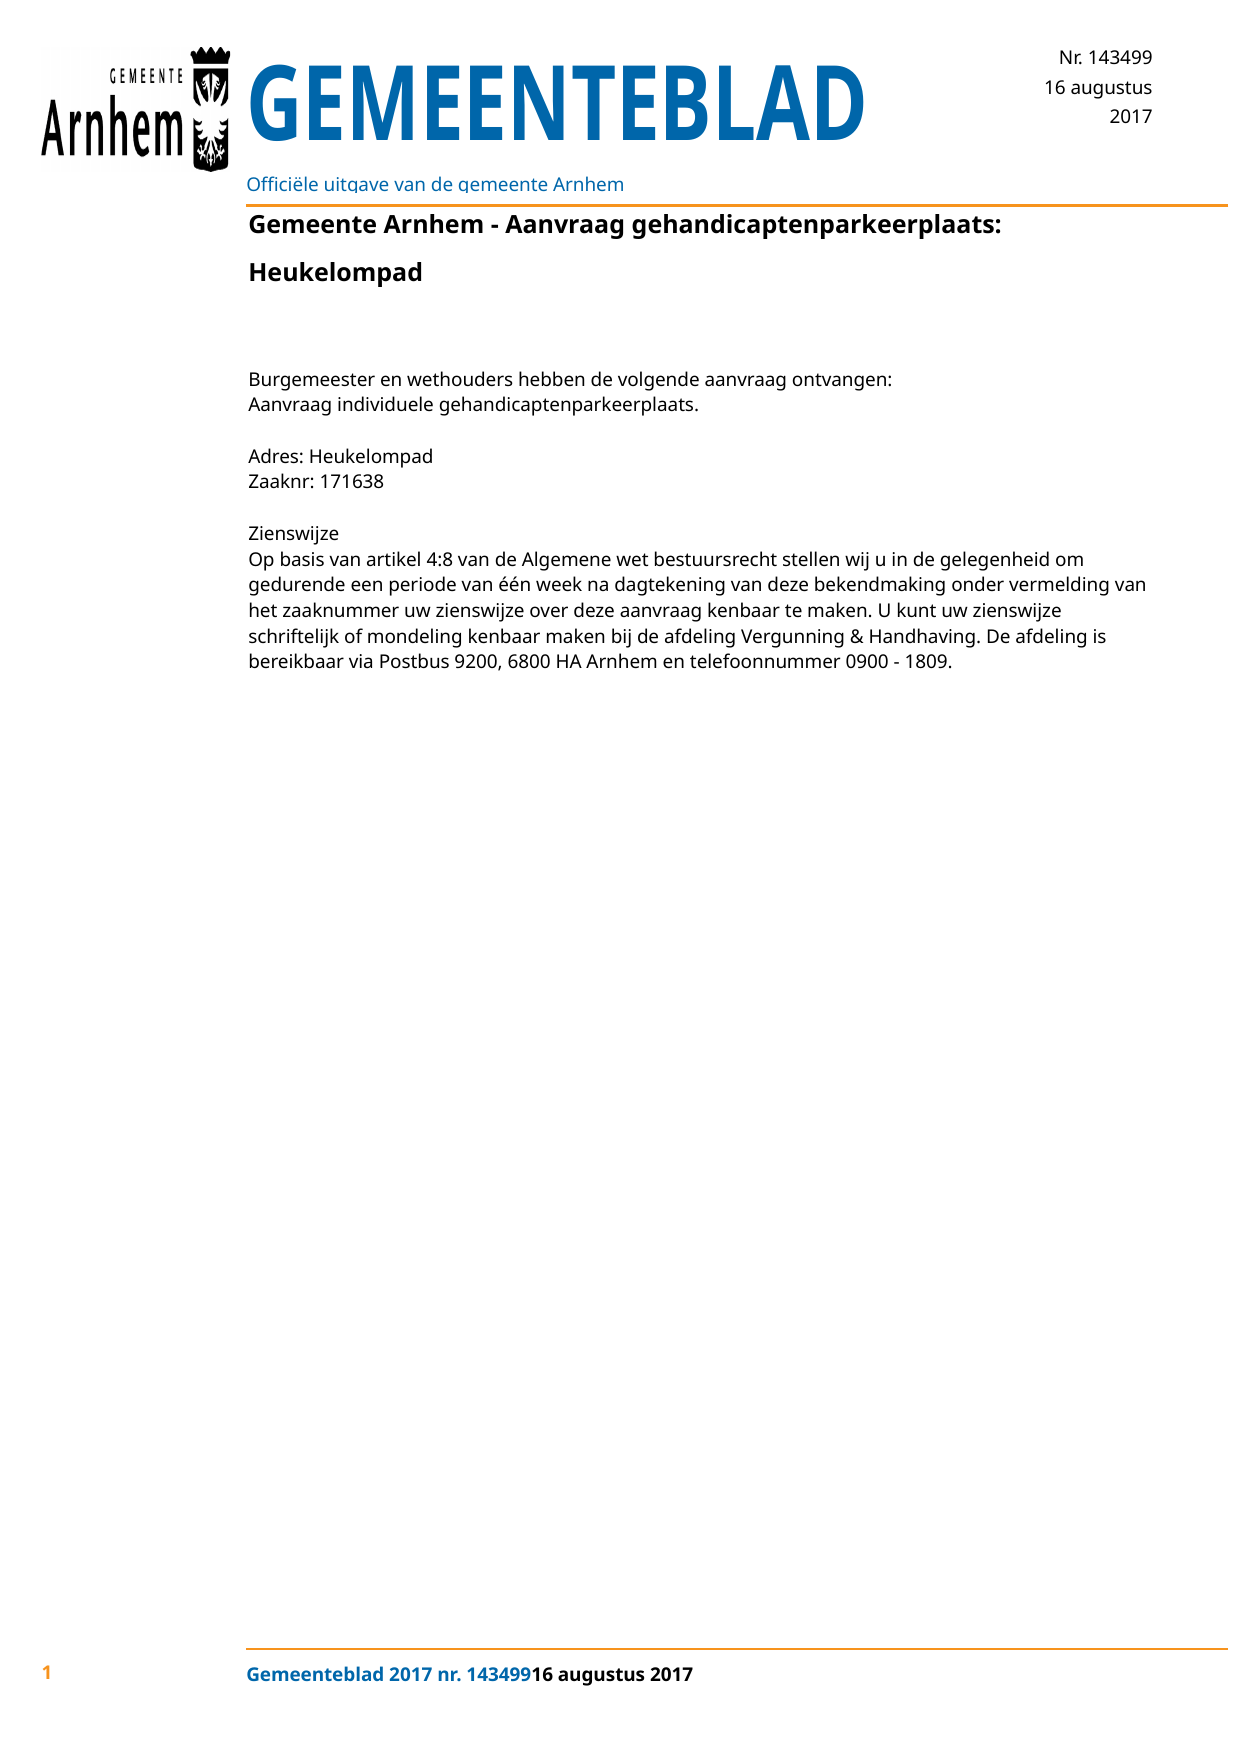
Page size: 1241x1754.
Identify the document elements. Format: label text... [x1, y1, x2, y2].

picture [41, 47, 231, 172]
text Burgemeester en wethouders hebben de volgende aanvraag ontvangen: [248, 366, 1152, 391]
text Gemeente Arnhem - Aanvraag gehandicaptenparkeerplaats: Heukelompad [248, 207, 1152, 288]
text Op basis van artikel 4:8 van de Algemene wet bestuursrecht stellen wij u in de gelegenheid om gedurende een periode van één week na dagtekening van deze bekendmaking onder vermelding van het zaaknummer uw zienswijze over deze aanvraag kenbaar te maken. U kunt uw zienswijze schriftelijk of mondeling kenbaar maken bij de afdeling Vergunning & Handhaving. De afdeling is bereikbaar via Postbus 9200, 6800 HA Arnhem en telefoonnummer 0900 - 1809. [248, 546, 1152, 674]
text Zaaknr: 171638 [248, 469, 1152, 494]
text Aanvraag individuele gehandicaptenparkeerplaats. [248, 391, 1152, 417]
text Adres: Heukelompad [248, 443, 1152, 469]
text Zienswijze [248, 520, 1152, 546]
